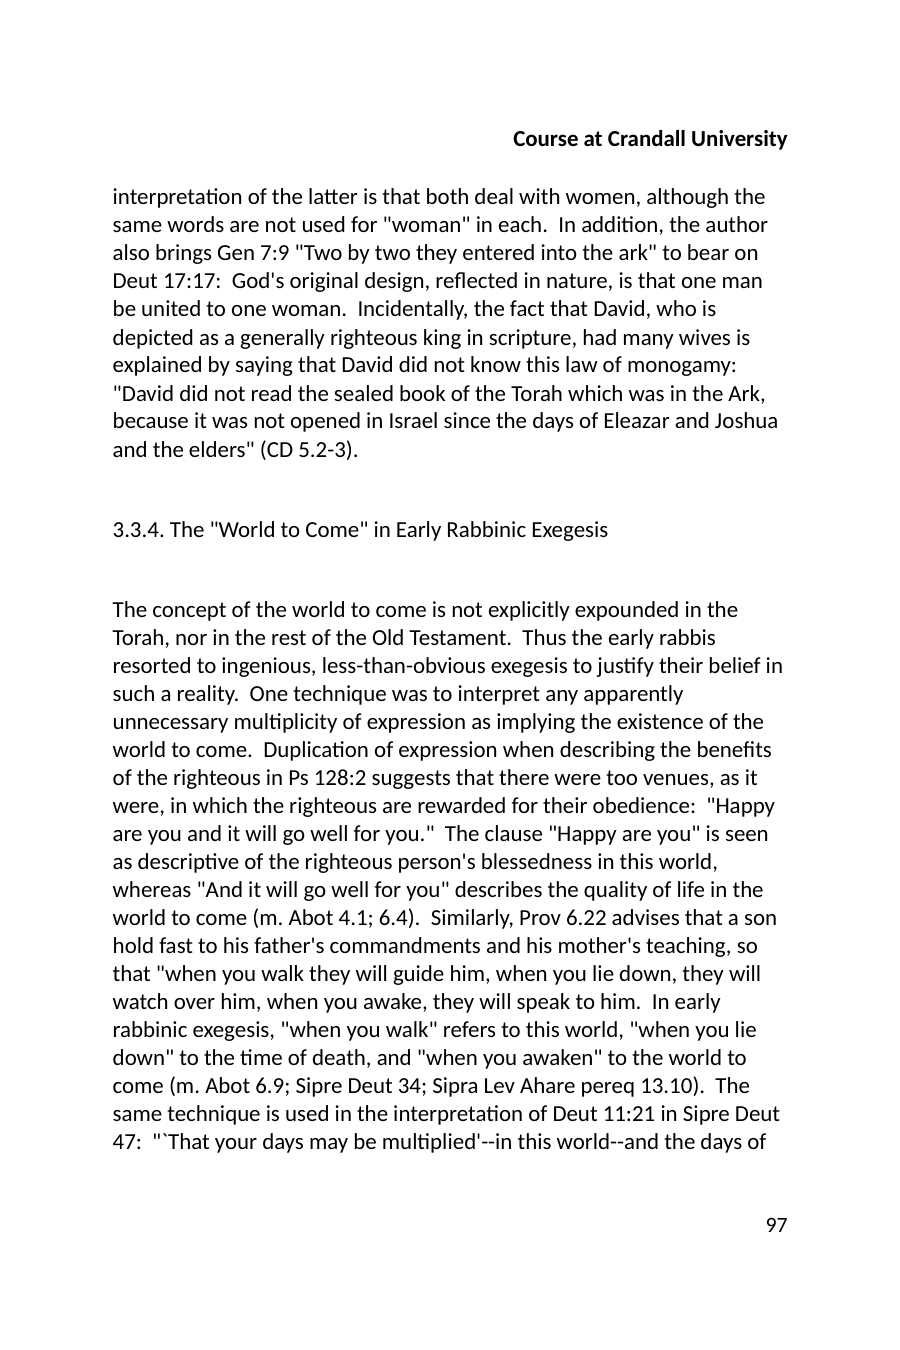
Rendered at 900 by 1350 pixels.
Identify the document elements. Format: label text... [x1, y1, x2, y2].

text The concept of the world to come is not explicitly expounded in the Torah, nor in the rest of the Old Testament. Thus the early rabbis resorted to ingenious, less-than-obvious exegesis to justify their belief in such a reality. One technique was to interpret any apparently unnecessary multiplicity of expression as implying the existence of the world to come. Duplication of expression when describing the benefits of the righteous in Ps 128:2 suggests that there were too venues, as it were, in which the righteous are rewarded for their obedience: "Happy are you and it will go well for you." The clause "Happy are you" is seen as descriptive of the righteous person's blessedness in this world, whereas "And it will go well for you" describes the quality of life in the world to come (m. Abot 4.1; 6.4). Similarly, Prov 6.22 advises that a son hold fast to his father's commandments and his mother's teaching, so that "when you walk they will guide him, when you lie down, they will watch over him, when you awake, they will speak to him. In early rabbinic exegesis, "when you walk" refers to this world, "when you lie down" to the time of death, and "when you awaken" to the world to come (m. Abot 6.9; Sipre Deut 34; Sipra Lev Ahare pereq 13.10). The same technique is used in the interpretation of Deut 11:21 in Sipre Deut 47: "`That your days may be multiplied'--in this world--and the days of [112, 595, 787, 1155]
text 3.3.4. The "World to Come" in Early Rabbinic Exegesis [112, 515, 787, 543]
text interpretation of the latter is that both deal with women, although the same words are not used for "woman" in each. In addition, the author also brings Gen 7:9 "Two by two they entered into the ark" to bear on Deut 17:17: God's original design, reflected in nature, is that one man be united to one woman. Incidentally, the fact that David, who is depicted as a generally righteous king in scripture, had many wives is explained by saying that David did not know this law of monogamy: "David did not read the sealed book of the Torah which was in the Ark, because it was not opened in Israel since the days of Eleazar and Joshua and the elders" (CD 5.2-3). [112, 182, 787, 463]
